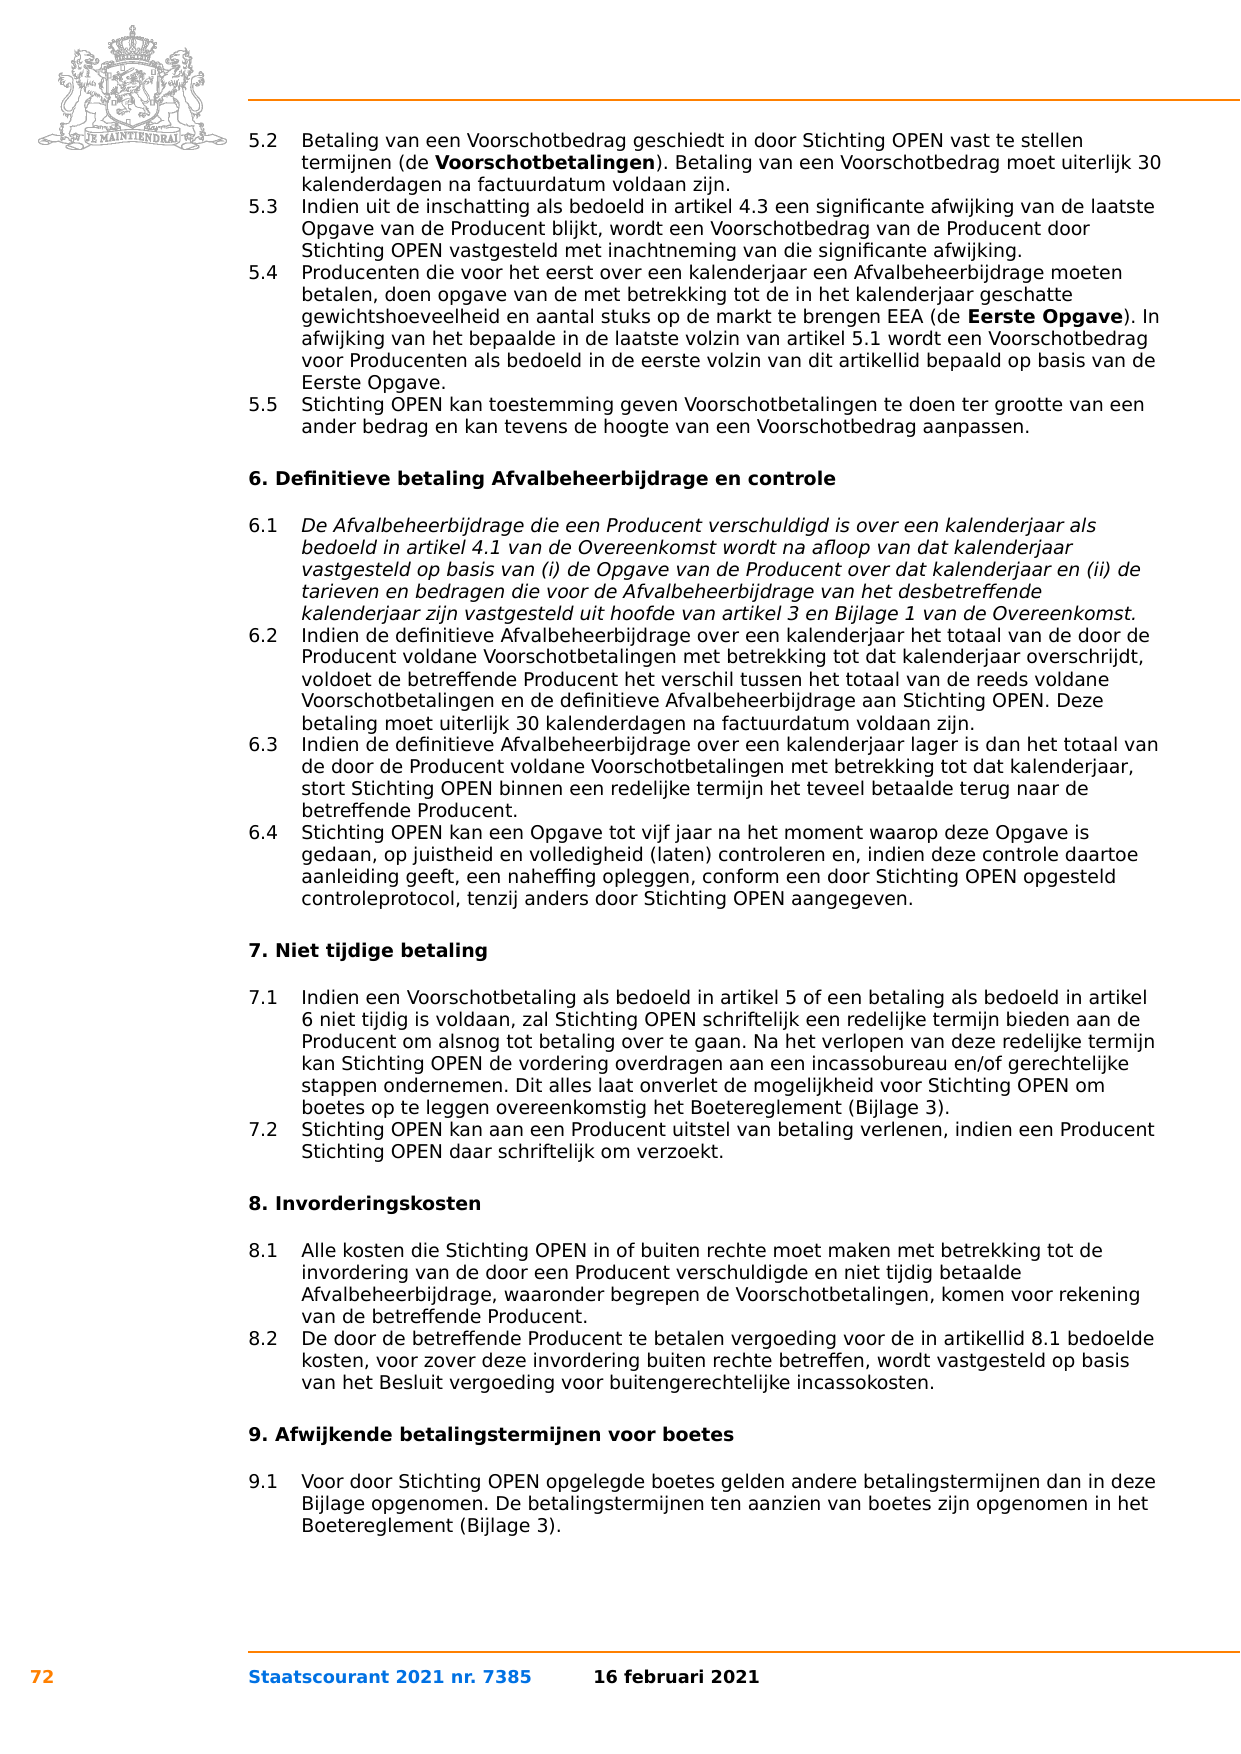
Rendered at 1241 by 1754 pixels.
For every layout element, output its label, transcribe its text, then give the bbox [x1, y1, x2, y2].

text 6.2 Indien de definitieve Afvalbeheerbijdrage over een kalenderjaar het totaal van de door de Producent voldane Voorschotbetalingen met betrekking tot dat kalenderjaar overschrijdt, voldoet de betreffende Producent het verschil tussen het totaal van de reeds voldane Voorschotbetalingen en de definitieve Afvalbeheerbijdrage aan Stichting OPEN. Deze betaling moet uiterlijk 30 kalenderdagen na factuurdatum voldaan zijn. [248, 624, 1163, 734]
subtitle 9. Afwijkende betalingstermijnen voor boetes [248, 1424, 1163, 1446]
picture [38, 25, 227, 150]
text 9.1 Voor door Stichting OPEN opgelegde boetes gelden andere betalingstermijnen dan in deze Bijlage opgenomen. De betalingstermijnen ten aanzien van boetes zijn opgenomen in het Boetereglement (Bijlage 3). [248, 1471, 1163, 1537]
text 5.3 Indien uit de inschatting als bedoeld in artikel 4.3 een significante afwijking van de laatste Opgave van de Producent blijkt, wordt een Voorschotbedrag van de Producent door Stichting OPEN vastgesteld met inachtneming van die significante afwijking. [248, 196, 1163, 262]
text 8.2 De door de betreffende Producent te betalen vergoeding voor de in artikellid 8.1 bedoelde kosten, voor zover deze invordering buiten rechte betreffen, wordt vastgesteld op basis van het Besluit vergoeding voor buitengerechtelijke incassokosten. [248, 1328, 1163, 1394]
text 6.4 Stichting OPEN kan een Opgave tot vijf jaar na het moment waarop deze Opgave is gedaan, op juistheid en volledigheid (laten) controleren en, indien deze controle daartoe aanleiding geeft, een naheffing opleggen, conform een door Stichting OPEN opgesteld controleprotocol, tenzij anders door Stichting OPEN aangegeven. [248, 822, 1163, 910]
text 7.1 Indien een Voorschotbetaling als bedoeld in artikel 5 of een betaling als bedoeld in artikel 6 niet tijdig is voldaan, zal Stichting OPEN schriftelijk een redelijke termijn bieden aan de Producent om alsnog tot betaling over te gaan. Na het verlopen van deze redelijke termijn kan Stichting OPEN de vordering overdragen aan een incassobureau en/of gerechtelijke stappen ondernemen. Dit alles laat onverlet de mogelijkheid voor Stichting OPEN om boetes op te leggen overeenkomstig het Boetereglement (Bijlage 3). [248, 987, 1163, 1119]
text 5.5 Stichting OPEN kan toestemming geven Voorschotbetalingen te doen ter grootte van een ander bedrag en kan tevens de hoogte van een Voorschotbedrag aanpassen. [248, 394, 1163, 438]
subtitle 6. Definitieve betaling Afvalbeheerbijdrage en controle [248, 468, 1163, 489]
text 6.3 Indien de definitieve Afvalbeheerbijdrage over een kalenderjaar lager is dan het totaal van de door de Producent voldane Voorschotbetalingen met betrekking tot dat kalenderjaar, stort Stichting OPEN binnen een redelijke termijn het teveel betaalde terug naar de betreffende Producent. [248, 734, 1163, 822]
text 6.1 De Afvalbeheerbijdrage die een Producent verschuldigd is over een kalenderjaar als bedoeld in artikel 4.1 van de Overeenkomst wordt na afloop van dat kalenderjaar vastgesteld op basis van (i) de Opgave van de Producent over dat kalenderjaar en (ii) de tarieven en bedragen die voor de Afvalbeheerbijdrage van het desbetreffende kalenderjaar zijn vastgesteld uit hoofde van artikel 3 en Bijlage 1 van de Overeenkomst. [248, 514, 1163, 624]
text 5.2 Betaling van een Voorschotbedrag geschiedt in door Stichting OPEN vast te stellen termijnen (de Voorschotbetalingen). Betaling van een Voorschotbedrag moet uiterlijk 30 kalenderdagen na factuurdatum voldaan zijn. [248, 130, 1163, 196]
subtitle 7. Niet tijdige betaling [248, 940, 1163, 962]
text 5.4 Producenten die voor het eerst over een kalenderjaar een Afvalbeheerbijdrage moeten betalen, doen opgave van de met betrekking tot de in het kalenderjaar geschatte gewichtshoeveelheid en aantal stuks op de markt te brengen EEA (de Eerste Opgave). In afwijking van het bepaalde in de laatste volzin van artikel 5.1 wordt een Voorschotbedrag voor Producenten als bedoeld in de eerste volzin van dit artikellid bepaald op basis van de Eerste Opgave. [248, 262, 1163, 394]
text 7.2 Stichting OPEN kan aan een Producent uitstel van betaling verlenen, indien een Producent Stichting OPEN daar schriftelijk om verzoekt. [248, 1119, 1163, 1163]
text 8.1 Alle kosten die Stichting OPEN in of buiten rechte moet maken met betrekking tot de invordering van de door een Producent verschuldigde en niet tijdig betaalde Afvalbeheerbijdrage, waaronder begrepen de Voorschotbetalingen, komen voor rekening van de betreffende Producent. [248, 1240, 1163, 1328]
subtitle 8. Invorderingskosten [248, 1193, 1163, 1215]
